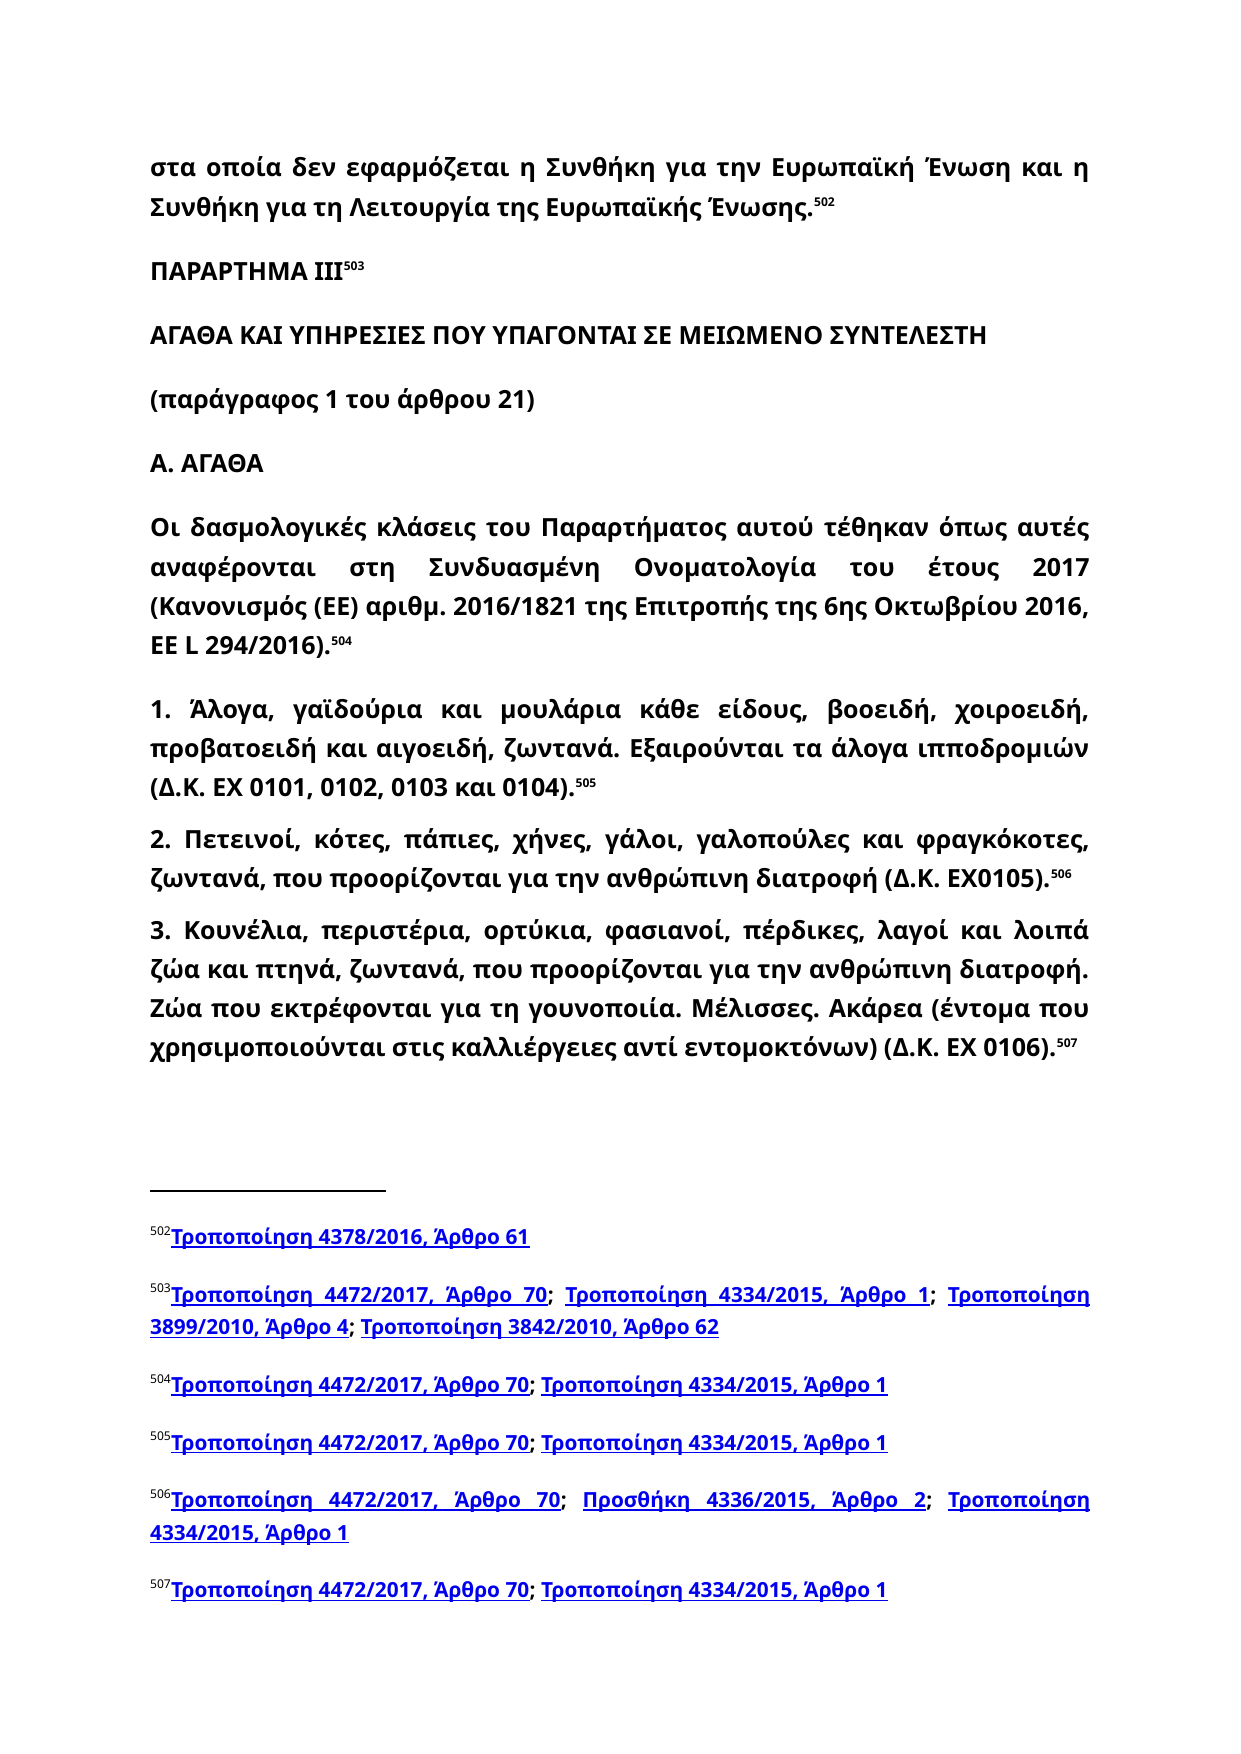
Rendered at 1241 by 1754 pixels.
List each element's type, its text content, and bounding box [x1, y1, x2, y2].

text ΑΓΑΘΑ ΚΑΙ ΥΠΗΡΕΣΙΕΣ ΠΟΥ ΥΠΑΓΟΝΤΑΙ ΣΕ ΜΕΙΩΜΕΝΟ ΣΥΝΤΕΛΕΣΤΗ [150, 317, 1090, 352]
text 2. Πετεινοί, κότες, πάπιες, χήνες, γάλοι, γαλοπούλες και φραγκόκοτες, ζωντανά, που προορίζονται για την ανθρώπινη διατροφή (Δ.Κ. EX0105). [150, 822, 1090, 895]
text Τροποποίηση 4472/2017, Άρθρο 70; Τροποποίηση 4334/2015, Άρθρο 1 [150, 1428, 1090, 1456]
text Τροποποίηση 4378/2016, Άρθρο 61 [150, 1222, 1090, 1251]
text Τροποποίηση 4472/2017, Άρθρο 70; Τροποποίηση 4334/2015, Άρθρο 1; Τροποποίηση 3899/2010, Άρθρο 4; Τροποποίηση 3842/2010, Άρθρο 62 [150, 1280, 1090, 1341]
text Οι δασμολογικές κλάσεις του Παραρτήματος αυτού τέθηκαν όπως αυτές αναφέρονται στη Συνδυασμένη Ονοματολογία του έτους 2017 (Κανονισμός (ΕΕ) αριθμ. 2016/1821 της Επιτροπής της 6ης Οκτωβρίου 2016, ΕΕ L 294/2016). [150, 510, 1090, 662]
text Α. ΑΓΑΘΑ [150, 446, 1090, 480]
text Τροποποίηση 4472/2017, Άρθρο 70; Τροποποίηση 4334/2015, Άρθρο 1 [150, 1576, 1090, 1604]
text Τροποποίηση 4472/2017, Άρθρο 70; Τροποποίηση 4334/2015, Άρθρο 1 [150, 1370, 1090, 1398]
text στα οποία δεν εφαρμόζεται η Συνθήκη για την Ευρωπαϊκή Ένωση και η Συνθήκη για τη Λειτουργία της Ευρωπαϊκής Ένωσης. [150, 150, 1090, 223]
text (παράγραφος 1 του άρθρου 21) [150, 382, 1090, 416]
text ΠΑΡΑΡΤΗΜΑ III [150, 253, 1090, 287]
text Τροποποίηση 4472/2017, Άρθρο 70; Προσθήκη 4336/2015, Άρθρο 2; Τροποποίηση 4334/2015, Άρθρο 1 [150, 1485, 1090, 1546]
text 1. Άλογα, γαϊδούρια και μουλάρια κάθε είδους, βοοειδή, χοιροειδή, προβατοειδή και αιγοειδή, ζωντανά. Εξαιρούνται τα άλογα ιπποδρομιών (Δ.Κ. ΕΧ 0101, 0102, 0103 και 0104). [150, 692, 1090, 804]
text 3. Κουνέλια, περιστέρια, ορτύκια, φασιανοί, πέρδικες, λαγοί και λοιπά ζώα και πτηνά, ζωντανά, που προορίζονται για την ανθρώπινη διατροφή. Ζώα που εκτρέφονται για τη γουνοποιία. Μέλισσες. Ακάρεα (έντομα που χρησιμοποιούνται στις καλλιέργειες αντί εντομοκτόνων) (Δ.Κ. ΕΧ 0106). [150, 912, 1090, 1064]
